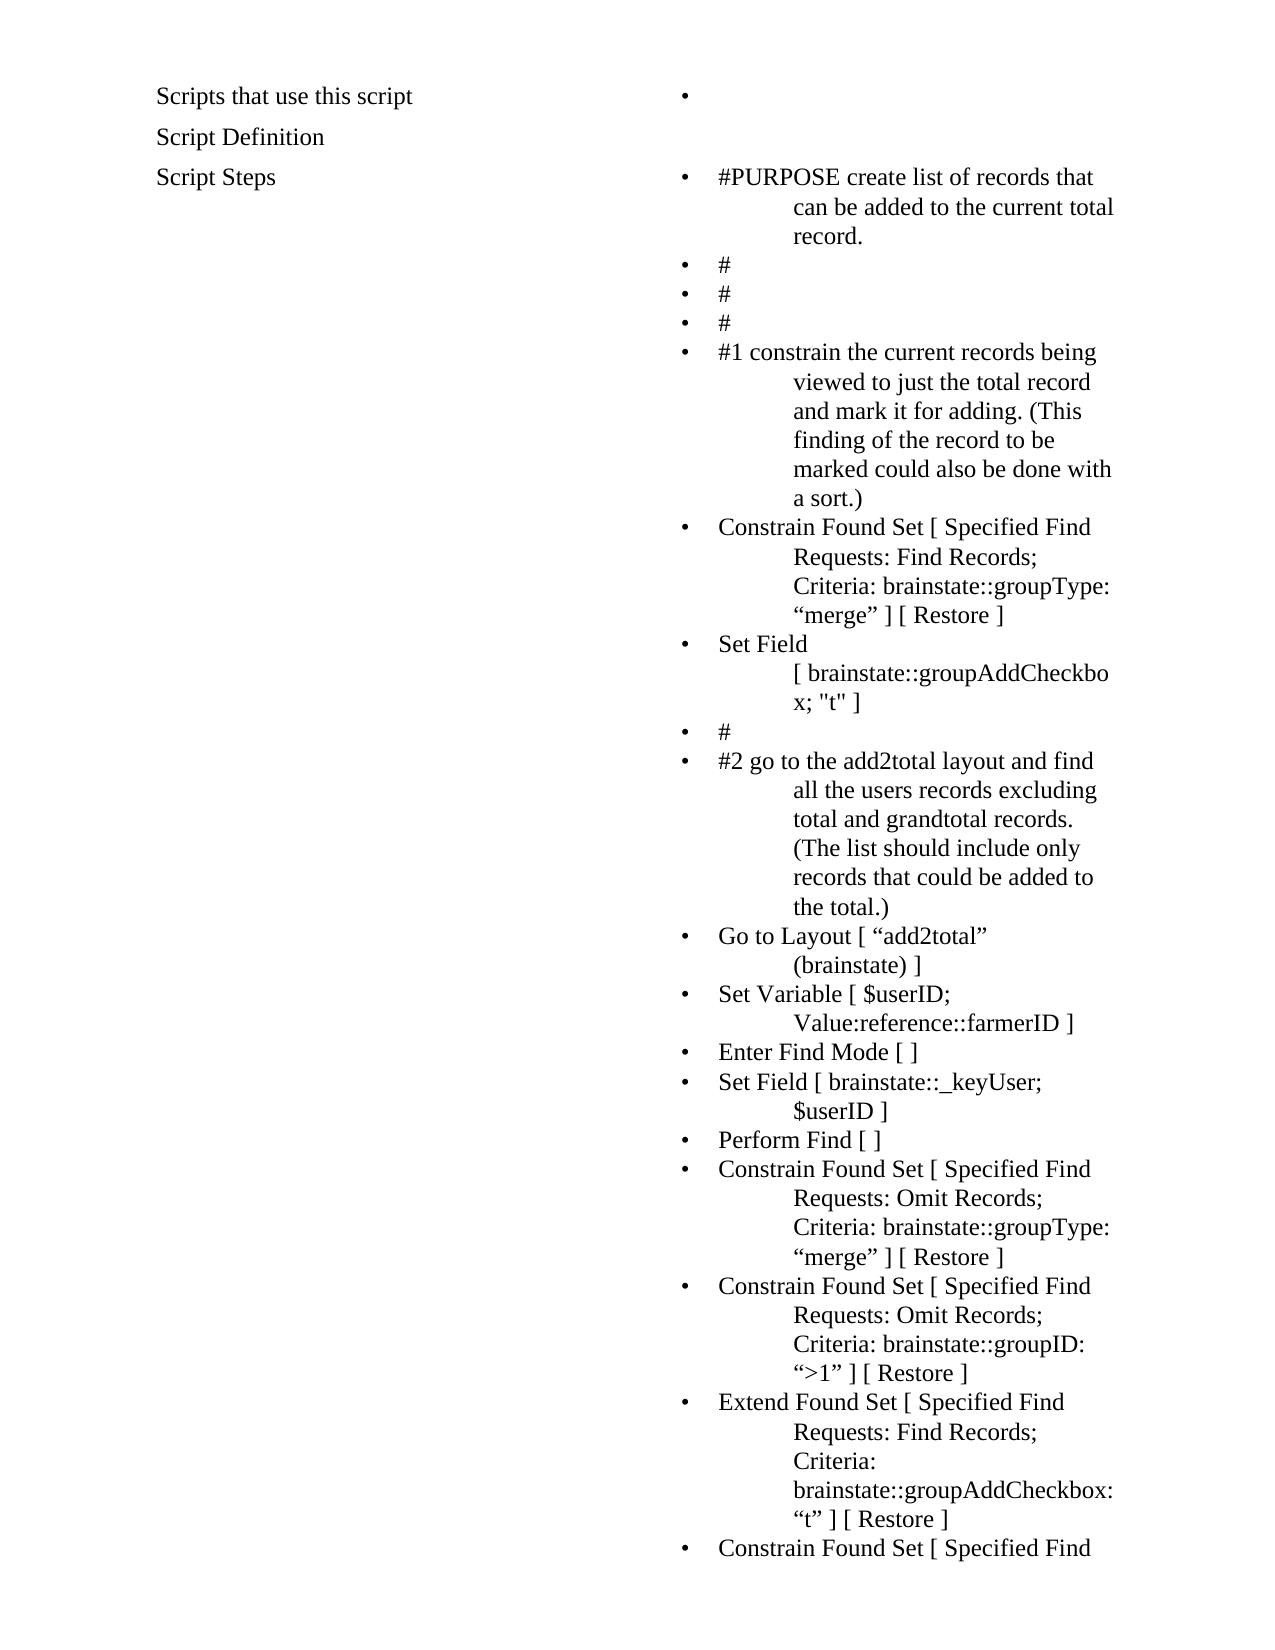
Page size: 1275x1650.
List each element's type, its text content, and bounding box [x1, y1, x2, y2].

table_cell [638, 75, 1125, 116]
table_cell Scripts that use this script [150, 75, 637, 116]
table_cell Script Definition [150, 116, 637, 156]
table_cell #PURPOSE create list of records that can be added to the current total record. # # # #1 constrain the current records being viewed to just the total record and mark it for adding. (This finding of the record to be marked could also be done with a sort.) Constrain Found Set [ Specified Find Requests: Find Records; Criteria: brainstate::groupType: “merge” ] [ Restore ] Set Field [ brainstate::groupAddCheckbox; "t" ] # #2 go to the add2total layout and find all the users records excluding total and grandtotal records. (The list should include only records that could be added to the total.) Go to Layout [ “add2total” (brainstate) ] Set Variable [ $userID; Value:reference::farmerID ] Enter Find Mode [ ] Set Field [ brainstate::_keyUser; $userID ] Perform Find [ ] Constrain Found Set [ Specified Find Requests: Omit Records; Criteria: brainstate::groupType: “merge” ] [ Restore ] Constrain Found Set [ Specified Find Requests: Omit Records; Criteria: brainstate::groupID: “>1” ] [ Restore ] Extend Found Set [ Specified Find Requests: Find Records; Criteria: brainstate::groupAddCheckbox: “t” ] [ Restore ] Constrain Found Set [ Specified Find [638, 156, 1125, 1568]
table_cell Script Steps [150, 156, 637, 1568]
